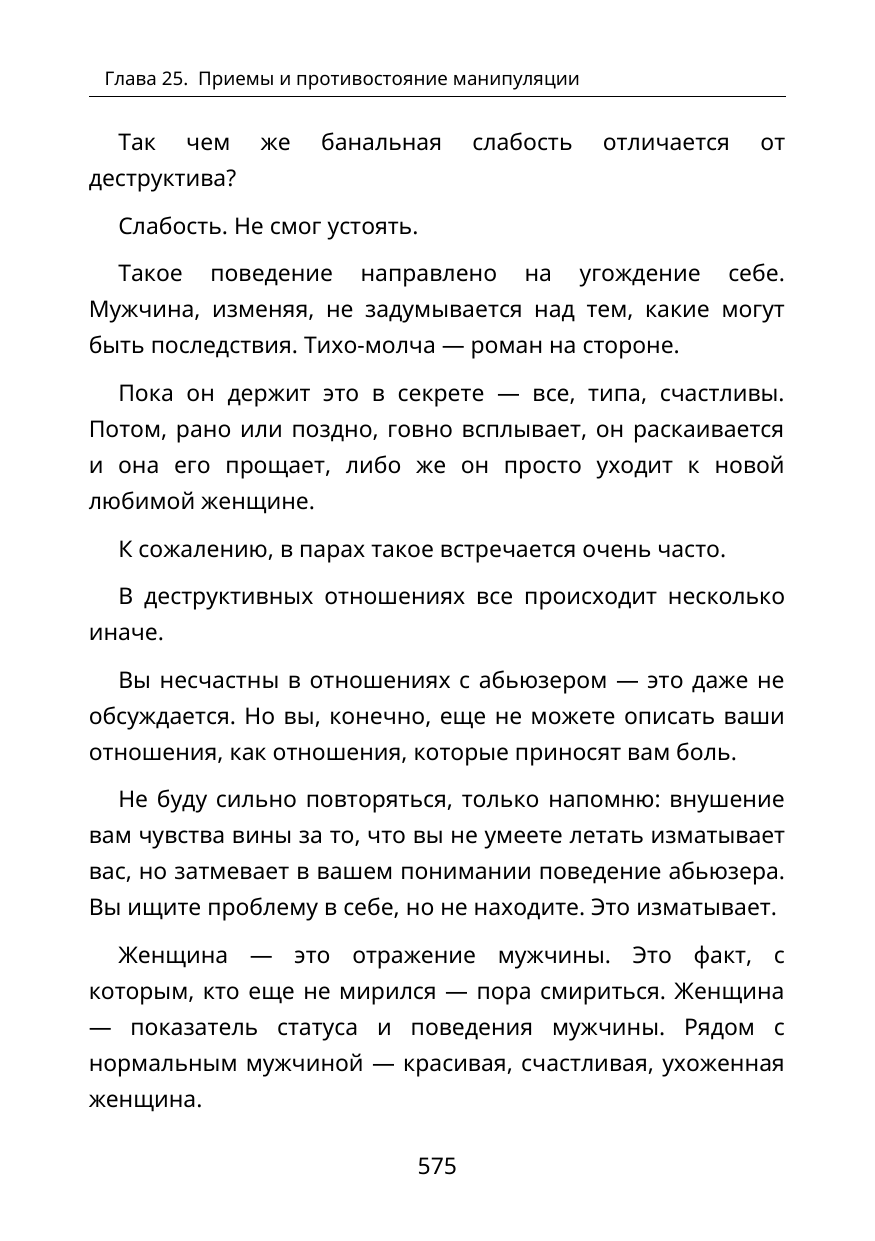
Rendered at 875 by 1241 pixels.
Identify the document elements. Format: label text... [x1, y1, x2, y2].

text Вы несчастны в отношениях с абьюзером — это даже не обсуждается. Но вы, конечно, еще не можете описать ваши отношения, как отношения, которые приносят вам боль. [88, 664, 786, 767]
text В деструктивных отношениях все происходит несколько иначе. [88, 580, 786, 647]
text Не буду сильно повторяться, только напомню: внушение вам чувства вины за то, что вы не умеете летать изматывает вас, но затмевает в вашем понимании поведение абьюзера. Вы ищите проблему в себе, но не находите. Это изматывает. [88, 783, 786, 922]
text Такое поведение направлено на угождение себе. Мужчина, изменяя, не задумывается над тем, какие могут быть последствия. Тихо-молча — роман на стороне. [88, 257, 786, 361]
text Пока он держит это в секрете — все, типа, счастливы. Потом, рано или поздно, говно всплывает, он раскаивается и она его прощает, либо же он просто уходит к новой любимой женщине. [88, 377, 786, 516]
text Слабость. Не смог устоять. [88, 210, 786, 241]
text К сожалению, в парах такое встречается очень часто. [88, 532, 786, 564]
text Женщина — это отражение мужчины. Это факт, с которым, кто еще не мирился — пора смириться. Женщина — показатель статуса и поведения мужчины. Рядом с нормальным мужчиной — красивая, счастливая, ухоженная женщина. [88, 939, 786, 1114]
text Так чем же банальная слабость отличается от деструктива? [88, 126, 786, 193]
